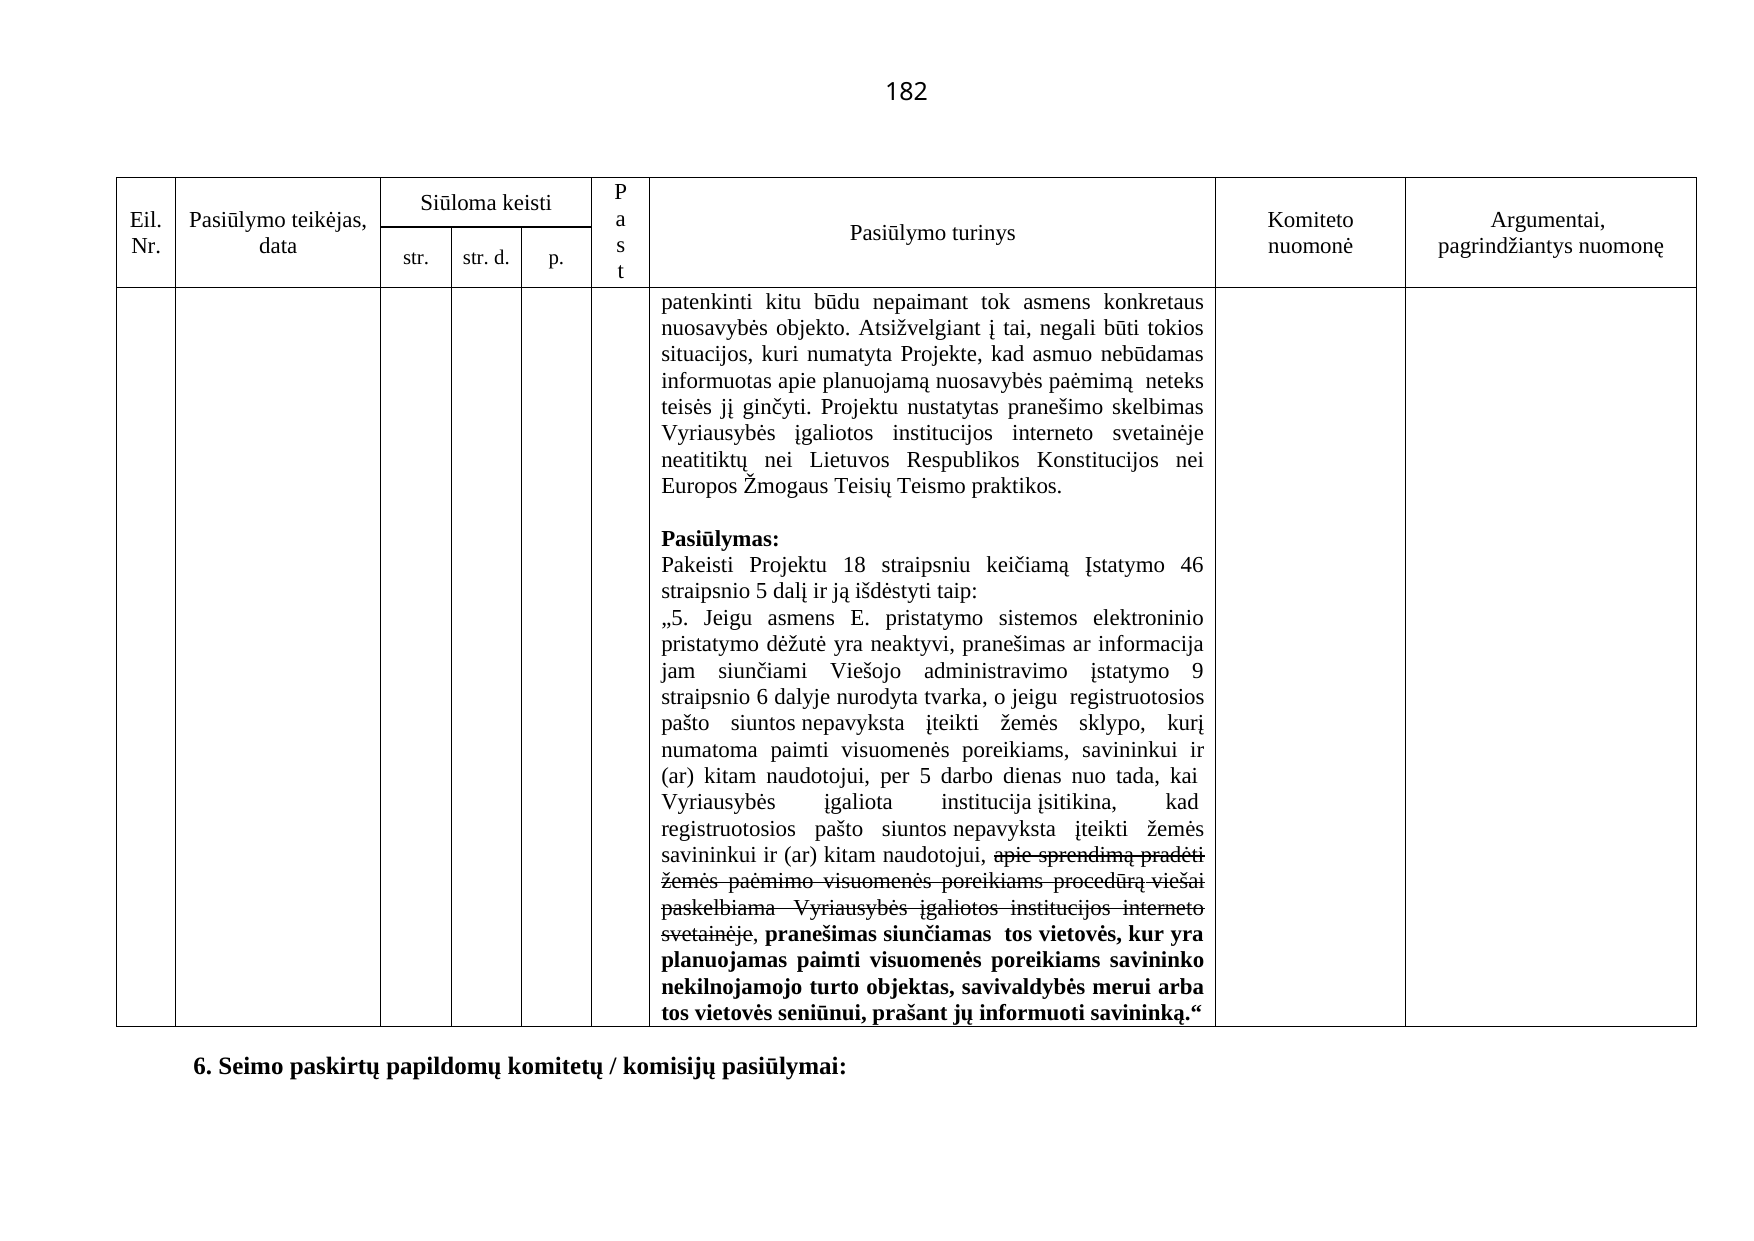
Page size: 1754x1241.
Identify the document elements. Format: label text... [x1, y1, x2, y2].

table_cell str. d. [452, 228, 521, 287]
table_cell p. [522, 228, 591, 287]
table_header Eil. Nr. [117, 178, 175, 287]
table_cell [1406, 288, 1696, 1026]
table_header Komiteto nuomonė [1216, 178, 1405, 287]
table_header Pasiūlymo turinys [650, 178, 1215, 287]
table_header Siūloma keisti [381, 178, 591, 226]
table_cell [452, 288, 521, 1026]
table_header Pastabos [592, 178, 649, 287]
table_cell [381, 288, 451, 1026]
table_header Argumentai, pagrindžiantys nuomonę [1406, 178, 1696, 287]
table_cell [117, 288, 175, 1026]
table_cell [176, 288, 380, 1026]
subtitle 6. Seimo paskirtų papildomų komitetų / komisijų pasiūlymai: [118, 1051, 1695, 1079]
table_cell patenkinti kitu būdu nepaimant tok asmens konkretaus nuosavybės objekto. Atsižvelgiant į tai, negali būti tokios situacijos, kuri numatyta Projekte, kad asmuo nebūdamas informuotas apie planuojamą nuosavybės paėmimą neteks teisės jį ginčyti. Projektu nustatytas pranešimo skelbimas Vyriausybės įgaliotos institucijos interneto svetainėje neatitiktų nei Lietuvos Respublikos Konstitucijos nei Europos Žmogaus Teisių Teismo praktikos. Pasiūlymas: Pakeisti Projektu 18 straipsniu keičiamą Įstatymo 46 straipsnio 5 dalį ir ją išdėstyti taip: „5. Jeigu asmens E. pristatymo sistemos elektroninio pristatymo dėžutė yra neaktyvi, pranešimas ar informacija jam siunčiami Viešojo administravimo įstatymo 9 straipsnio 6 dalyje nurodyta tvarka, o jeigu registruotosios pašto siuntos nepavyksta įteikti žemės sklypo, kurį numatoma paimti visuomenės poreikiams, savininkui ir (ar) kitam naudotojui, per 5 darbo dienas nuo tada, kai Vyriausybės įgaliota institucija įsitikina, kad registruotosios pašto siuntos nepavyksta įteikti žemės savininkui ir (ar) kitam naudotojui, apie sprendimą pradėti žemės paėmimo visuomenės poreikiams procedūrą viešai paskelbiama Vyriausybės įgaliotos institucijos interneto svetainėje, pranešimas siunčiamas tos vietovės, kur yra planuojamas paimti visuomenės poreikiams savininko nekilnojamojo turto objektas, savivaldybės merui arba tos vietovės seniūnui, prašant jų informuoti savininką.“ [650, 288, 1215, 1026]
table_cell [522, 288, 591, 1026]
table_cell [1216, 288, 1405, 1026]
table_cell str. [381, 228, 451, 287]
table_cell [592, 288, 649, 1026]
table_header Pasiūlymo teikėjas, data [176, 178, 380, 287]
